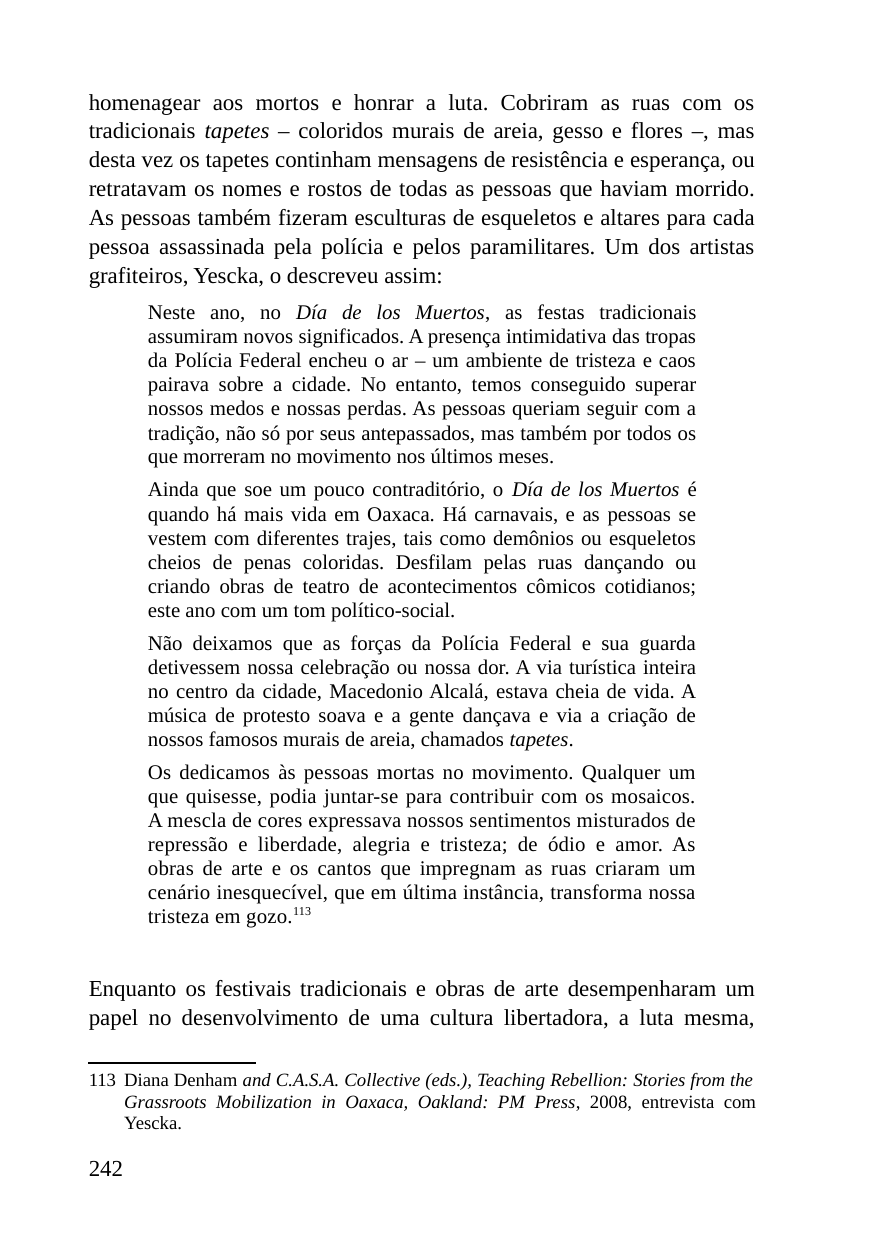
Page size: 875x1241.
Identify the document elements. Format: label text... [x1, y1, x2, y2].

text Enquanto os festivais tradicionais e obras de arte desempenharam um papel no desenvolvimento de uma cultura libertadora, a luta mesma, [88, 975, 756, 1030]
text Não deixamos que as forças da Polícia Federal e sua guarda detivessem nossa celebração ou nossa dor. A via turística inteira no centro da cidade, Macedonio Alcalá, estava cheia de vida. A música de protesto soava e a gente dançava e via a criação de nossos famosos murais de areia, chamados tapetes. [148, 631, 697, 751]
text homenagear aos mortos e honrar a luta. Cobriram as ruas com os tradicionais tapetes – coloridos murais de areia, gesso e flores –, mas desta vez os tapetes continham mensagens de resistência e esperança, ou retratavam os nomes e rostos de todas as pessoas que haviam morrido. As pessoas também fizeram esculturas de esqueletos e altares para cada pessoa assassinada pela polícia e pelos paramilitares. Um dos artistas grafiteiros, Yescka, o descreveu assim: [88, 88, 756, 289]
text Diana Denham and C.A.S.A. Collective (eds.), Teaching Rebellion: Stories from the Grassroots Mobilization in Oaxaca, Oakland: PM Press, 2008, entrevista com Yescka. [88, 1069, 756, 1134]
text Ainda que soe um pouco contraditório, o Día de los Muertos é quando há mais vida em Oaxaca. Há carnavais, e as pessoas se vestem com diferentes trajes, tais como demônios ou esqueletos cheios de penas coloridas. Desfilam pelas ruas dançando ou criando obras de teatro de acontecimentos cômicos cotidianos; este ano com um tom político-social. [148, 477, 697, 622]
text Os dedicamos às pessoas mortas no movimento. Qualquer um que quisesse, podia juntar-se para contribuir com os mosaicos. A mescla de cores expressava nossos sentimentos misturados de repressão e liberdade, alegria e tristeza; de ódio e amor. As obras de arte e os cantos que impregnam as ruas criaram um cenário inesquecível, que em última instância, transforma nossa tristeza em gozo. [148, 760, 697, 928]
text Neste ano, no Día de los Muertos, as festas tradicionais assumiram novos significados. A presença intimidativa das tropas da Polícia Federal encheu o ar – um ambiente de tristeza e caos pairava sobre a cidade. No entanto, temos conseguido superar nossos medos e nossas perdas. As pessoas queriam seguir com a tradição, não só por seus antepassados, mas também por todos os que morreram no movimento nos últimos meses. [148, 300, 697, 468]
